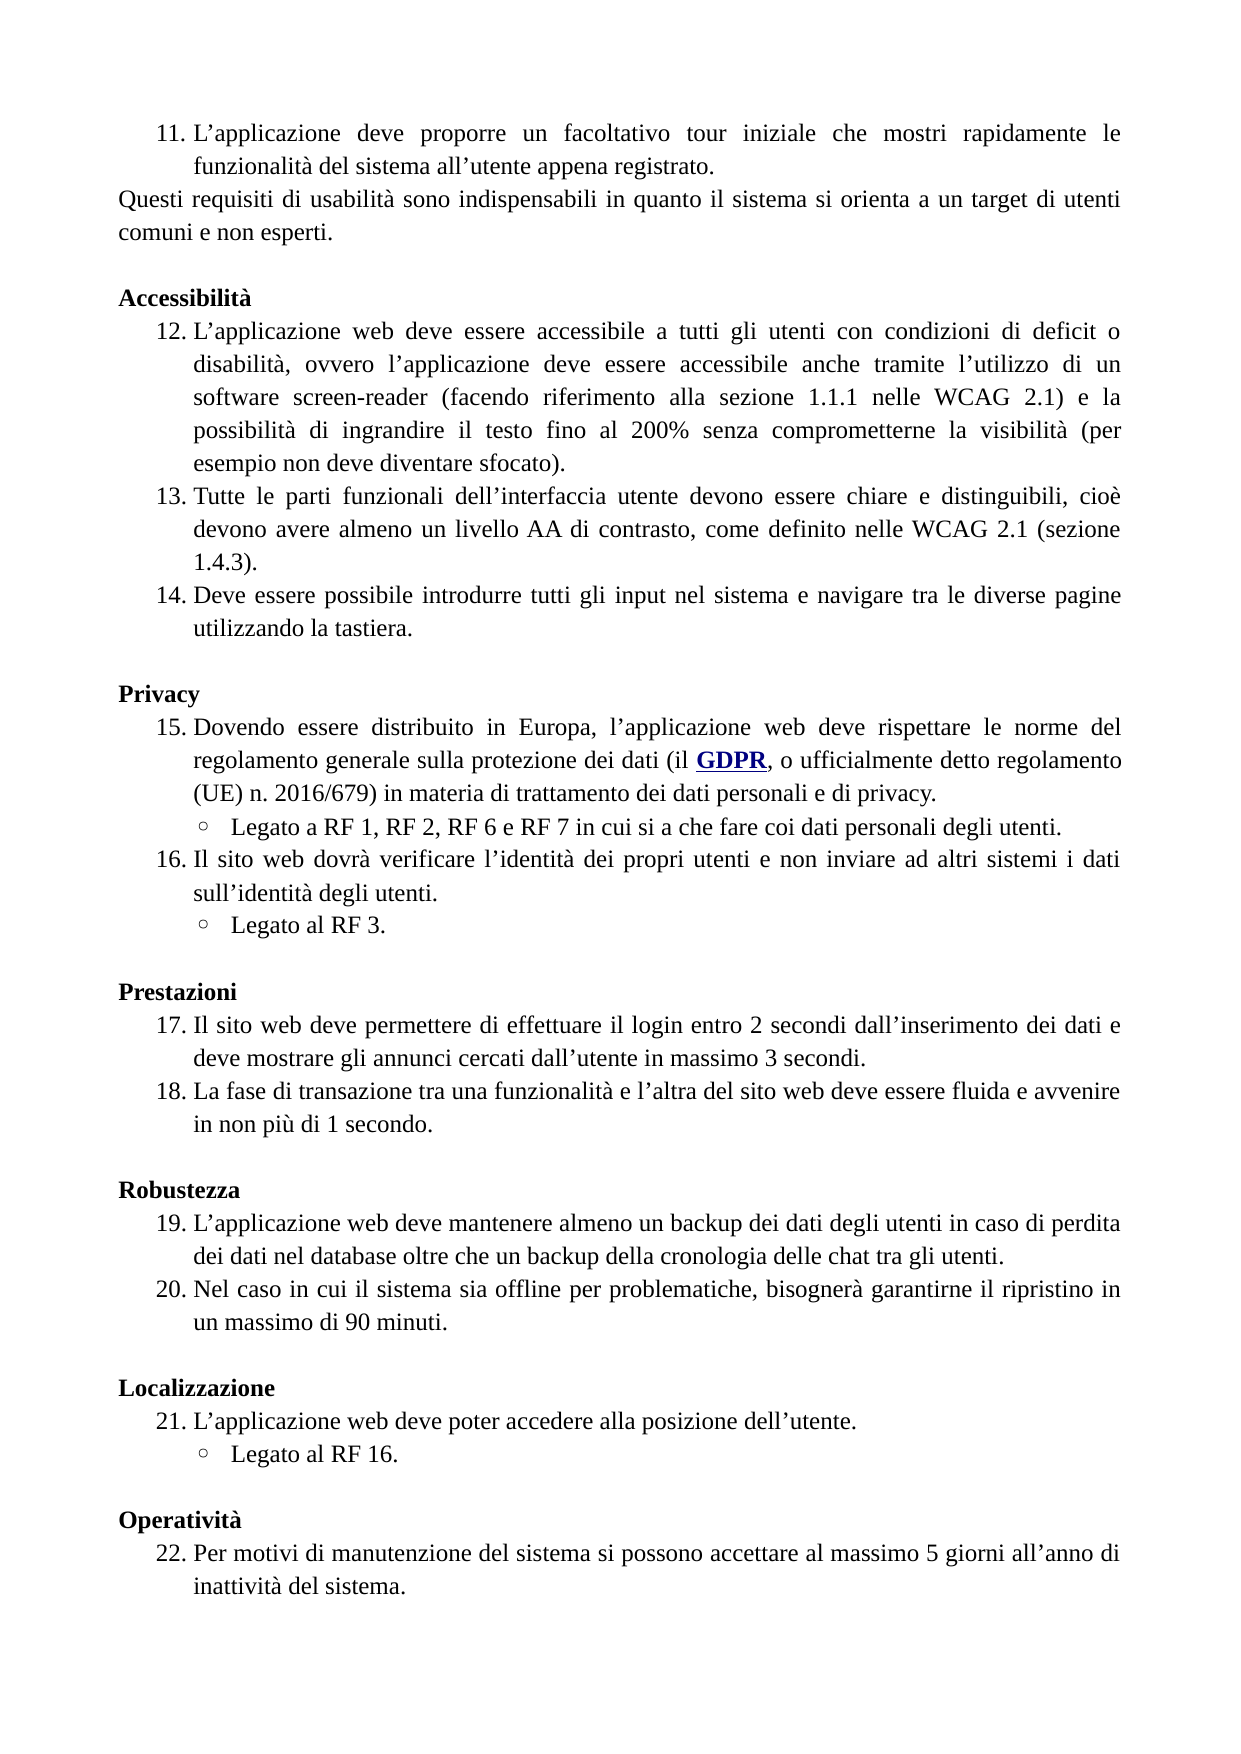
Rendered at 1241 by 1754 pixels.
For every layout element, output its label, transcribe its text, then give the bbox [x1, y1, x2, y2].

list Tutte le parti funzionali dell’interfaccia utente devono essere chiare e distinguibili, cioè devono avere almeno un livello AA di contrasto, come definito nelle WCAG 2.1 (sezione 1.4.3). [156, 481, 1122, 576]
list Nel caso in cui il sistema sia offline per problematiche, bisognerà garantirne il ripristino in un massimo di 90 minuti. [156, 1274, 1122, 1336]
list Deve essere possibile introdurre tutti gli input nel sistema e navigare tra le diverse pagine utilizzando la tastiera. [156, 580, 1122, 642]
text Accessibilità [118, 283, 1122, 312]
text Localizzazione [118, 1373, 1122, 1402]
list L’applicazione deve proporre un facoltativo tour iniziale che mostri rapidamente le funzionalità del sistema all’utente appena registrato. [156, 118, 1122, 180]
list Dovendo essere distribuito in Europa, l’applicazione web deve rispettare le norme del regolamento generale sulla protezione dei dati (il GDPR, o ufficialmente detto regolamento (UE) n. 2016/679) in materia di trattamento dei dati personali e di privacy. [156, 712, 1122, 807]
list L’applicazione web deve poter accedere alla posizione dell’utente. [156, 1406, 1122, 1435]
list L’applicazione web deve mantenere almeno un backup dei dati degli utenti in caso di perdita dei dati nel database oltre che un backup della cronologia delle chat tra gli utenti. [156, 1208, 1122, 1269]
list La fase di transazione tra una funzionalità e l’altra del sito web deve essere fluida e avvenire in non più di 1 secondo. [156, 1076, 1122, 1137]
list Operatività [118, 1505, 1122, 1534]
list Legato al RF 3. [193, 911, 1122, 939]
list Per motivi di manutenzione del sistema si possono accettare al massimo 5 giorni all’anno di inattività del sistema. [156, 1538, 1122, 1600]
list L’applicazione web deve essere accessibile a tutti gli utenti con condizioni di deficit o disabilità, ovvero l’applicazione deve essere accessibile anche tramite l’utilizzo di un software screen-reader (facendo riferimento alla sezione 1.1.1 nelle WCAG 2.1) e la possibilità di ingrandire il testo fino al 200% senza comprometterne la visibilità (per esempio non deve diventare sfocato). [156, 316, 1122, 477]
list Legato al RF 16. [193, 1439, 1122, 1468]
text Robustezza [118, 1175, 1122, 1203]
list Legato a RF 1, RF 2, RF 6 e RF 7 in cui si a che fare coi dati personali degli utenti. [193, 812, 1122, 840]
text Questi requisiti di usabilità sono indispensabili in quanto il sistema si orienta a un target di utenti comuni e non esperti. [118, 184, 1122, 246]
list Il sito web dovrà verificare l’identità dei propri utenti e non inviare ad altri sistemi i dati sull’identità degli utenti. [156, 844, 1122, 906]
text Prestazioni [118, 977, 1122, 1005]
text Privacy [118, 679, 1122, 708]
list Il sito web deve permettere di effettuare il login entro 2 secondi dall’inserimento dei dati e deve mostrare gli annunci cercati dall’utente in massimo 3 secondi. [156, 1010, 1122, 1071]
